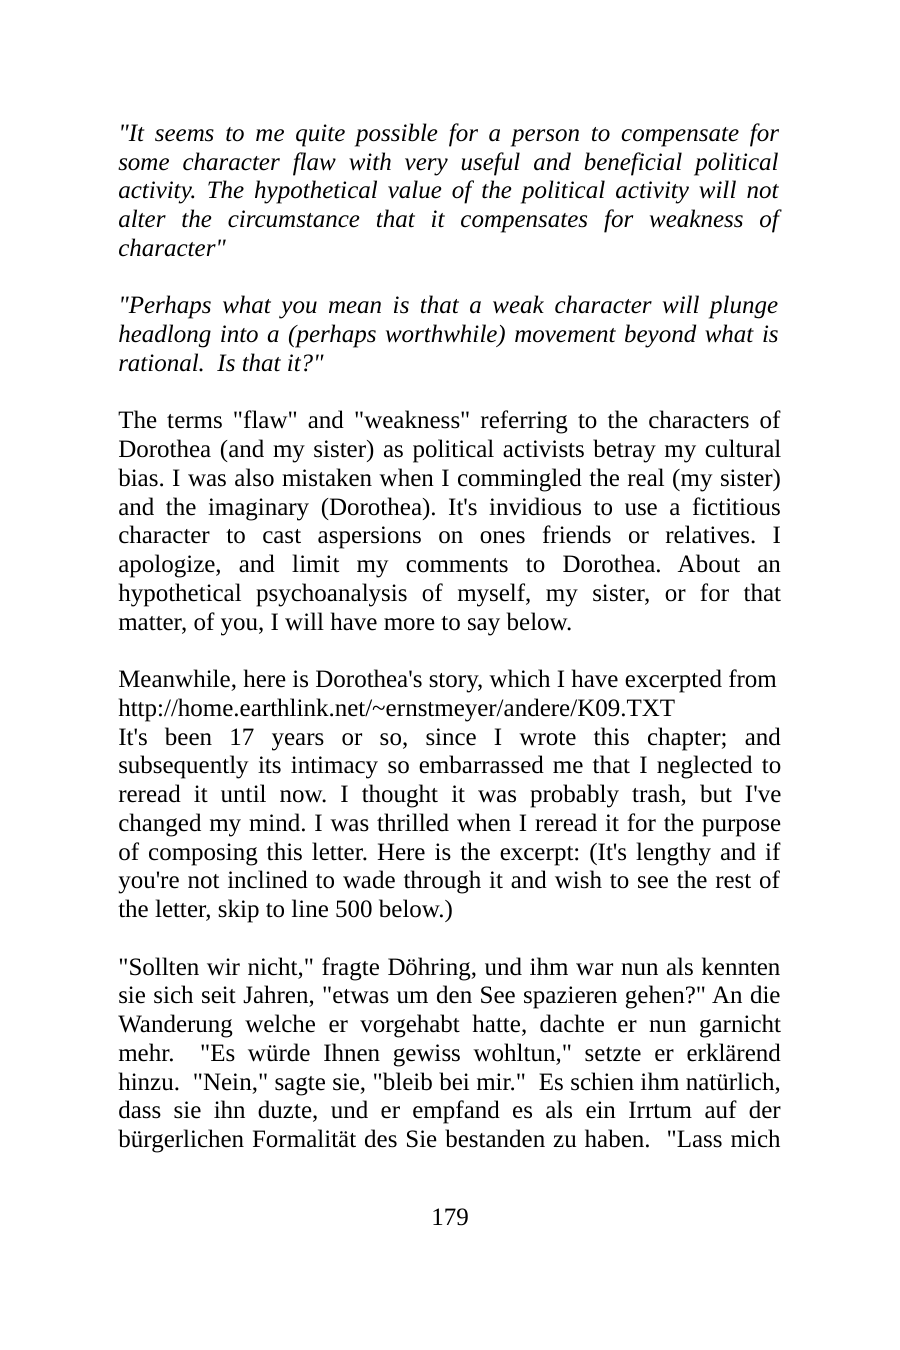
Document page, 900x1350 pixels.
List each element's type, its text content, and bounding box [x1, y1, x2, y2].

text "Perhaps what you mean is that a weak character will plunge headlong into a (perhaps worthwhile) movement beyond what is rational. Is that it?" [118, 291, 782, 377]
text It's been 17 years or so, since I wrote this chapter; and subsequently its intimacy so embarrassed me that I neglected to reread it until now. I thought it was probably trash, but I've changed my mind. I was thrilled when I reread it for the purpose of composing this letter. Here is the excerpt: (It's lengthy and if you're not inclined to wade through it and wish to see the rest of the letter, skip to line 500 below.) [118, 722, 782, 923]
text Meanwhile, here is Dorothea's story, which I have excerpted from [118, 664, 782, 693]
text "Sollten wir nicht," fragte Döhring, und ihm war nun als kennten sie sich seit Jahren, "etwas um den See spazieren gehen?" An die Wanderung welche er vorgehabt hatte, dachte er nun garnicht mehr. "Es würde Ihnen gewiss wohltun," setzte er erklärend hinzu. "Nein," sagte sie, "bleib bei mir." Es schien ihm natürlich, dass sie ihn duzte, und er empfand es als ein Irrtum auf der bürgerlichen Formalität des Sie bestanden zu haben. "Lass mich [118, 952, 782, 1153]
text http://home.earthlink.net/~ernstmeyer/andere/K09.TXT [118, 693, 782, 722]
text "It seems to me quite possible for a person to compensate for some character flaw with very useful and beneficial political activity. The hypothetical value of the political activity will not alter the circumstance that it compensates for weakness of character" [118, 118, 782, 262]
text The terms "flaw" and "weakness" referring to the characters of Dorothea (and my sister) as political activists betray my cultural bias. I was also mistaken when I commingled the real (my sister) and the imaginary (Dorothea). It's invidious to use a fictitious character to cast aspersions on ones friends or relatives. I apologize, and limit my comments to Dorothea. About an hypothetical psychoanalysis of myself, my sister, or for that matter, of you, I will have more to say below. [118, 406, 782, 636]
